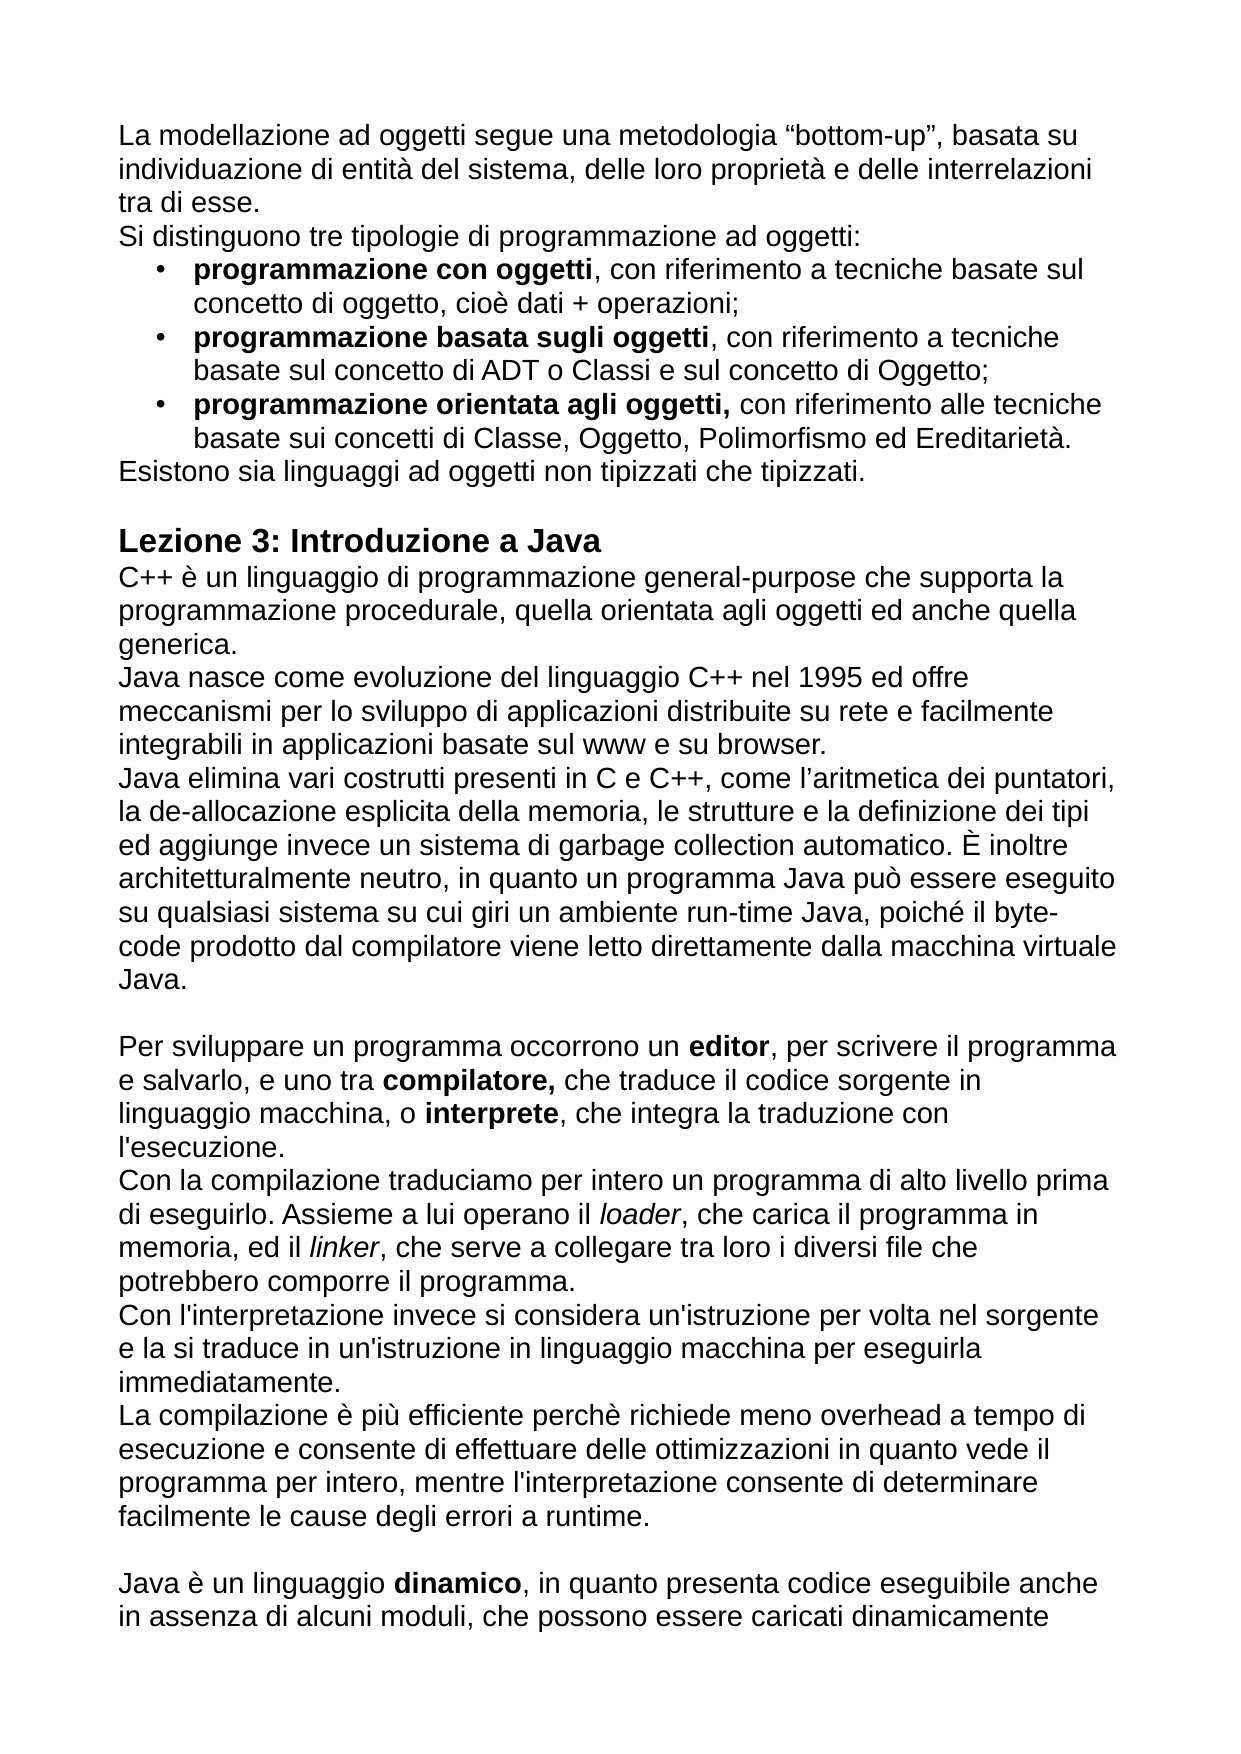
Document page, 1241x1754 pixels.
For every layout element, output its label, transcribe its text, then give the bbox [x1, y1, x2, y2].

text Java elimina vari costrutti presenti in C e C++, come l’aritmetica dei puntatori, la de-allocazione esplicita della memoria, le strutture e la definizione dei tipi ed aggiunge invece un sistema di garbage collection automatico. È inoltre architetturalmente neutro, in quanto un programma Java può essere eseguito su qualsiasi sistema su cui giri un ambiente run-time Java, poiché il byte-code prodotto dal compilatore viene letto direttamente dalla macchina virtuale Java. [118, 761, 1122, 996]
text Lezione 3: Introduzione a Java [118, 521, 1122, 560]
list programmazione orientata agli oggetti, con riferimento alle tecniche basate sui concetti di Classe, Oggetto, Polimorfismo ed Ereditarietà. [156, 387, 1122, 454]
text Java è un linguaggio dinamico, in quanto presenta codice eseguibile anche in assenza di alcuni moduli, che possono essere caricati dinamicamente [118, 1566, 1122, 1633]
list programmazione basata sugli oggetti, con riferimento a tecniche basate sul concetto di ADT o Classi e sul concetto di Oggetto; [156, 319, 1122, 387]
text Si distinguono tre tipologie di programmazione ad oggetti: [118, 219, 1122, 252]
text Java nasce come evoluzione del linguaggio C++ nel 1995 ed offre meccanismi per lo sviluppo di applicazioni distribuite su rete e facilmente integrabili in applicazioni basate sul www e su browser. [118, 660, 1122, 761]
list programmazione con oggetti, con riferimento a tecniche basate sul concetto di oggetto, cioè dati + operazioni; [156, 252, 1122, 319]
text Per sviluppare un programma occorrono un editor, per scrivere il programma e salvarlo, e uno tra compilatore, che traduce il codice sorgente in linguaggio macchina, o interprete, che integra la traduzione con l'esecuzione. [118, 1029, 1122, 1163]
text La modellazione ad oggetti segue una metodologia “bottom-up”, basata su individuazione di entità del sistema, delle loro proprietà e delle interrelazioni tra di esse. [118, 118, 1122, 219]
text Con l'interpretazione invece si considera un'istruzione per volta nel sorgente e la si traduce in un'istruzione in linguaggio macchina per eseguirla immediatamente. [118, 1298, 1122, 1398]
text Esistono sia linguaggi ad oggetti non tipizzati che tipizzati. [118, 454, 1122, 488]
text Con la compilazione traduciamo per intero un programma di alto livello prima di eseguirlo. Assieme a lui operano il loader, che carica il programma in memoria, ed il linker, che serve a collegare tra loro i diversi file che potrebbero comporre il programma. [118, 1163, 1122, 1298]
text La compilazione è più efficiente perchè richiede meno overhead a tempo di esecuzione e consente di effettuare delle ottimizzazioni in quanto vede il programma per intero, mentre l'interpretazione consente di determinare facilmente le cause degli errori a runtime. [118, 1398, 1122, 1532]
text C++ è un linguaggio di programmazione general-purpose che supporta la programmazione procedurale, quella orientata agli oggetti ed anche quella generica. [118, 560, 1122, 660]
